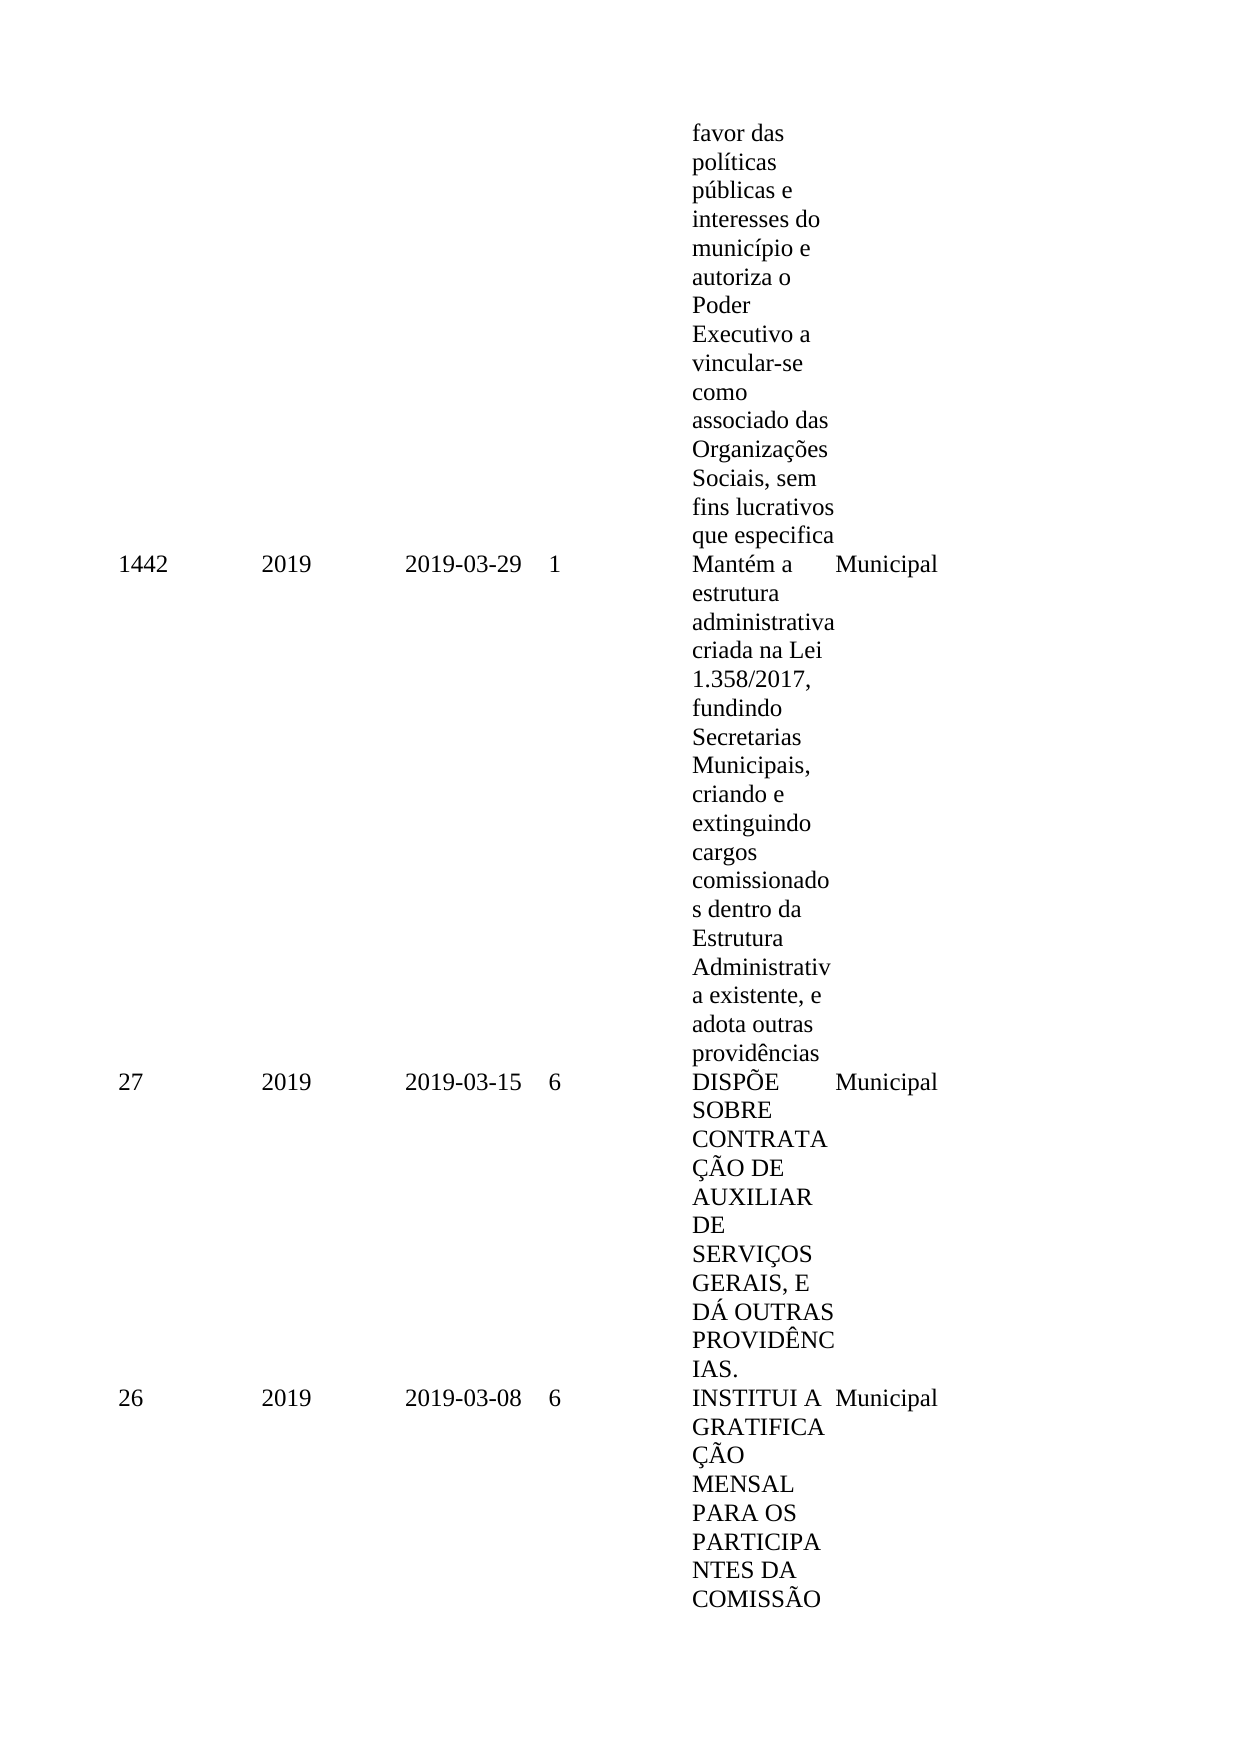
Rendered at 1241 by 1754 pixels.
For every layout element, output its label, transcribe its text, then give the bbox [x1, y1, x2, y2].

table_cell Municipal [835, 549, 979, 1067]
table_cell [979, 118, 1122, 549]
table_cell 2019-03-29 [405, 549, 548, 1067]
table_cell [261, 118, 405, 549]
table_cell 1 [548, 549, 692, 1067]
table_cell [835, 118, 979, 549]
table_cell 27 [118, 1067, 261, 1383]
table_cell 2019-03-15 [405, 1067, 548, 1383]
table_cell [118, 118, 261, 549]
table_cell [979, 549, 1122, 1067]
table_cell Municipal [835, 1067, 979, 1383]
table_cell Mantém a estrutura administrativa criada na Lei 1.358/2017, fundindo Secretarias Municipais, criando e extinguindo cargos comissionados dentro da Estrutura Administrativa existente, e adota outras providências [692, 549, 835, 1067]
table_cell [405, 118, 548, 549]
table_cell INSTITUI A GRATIFICAÇÃO MENSAL PARA OS PARTICIPANTES DA COMISSÃO [692, 1383, 835, 1613]
table_cell 2019 [261, 1067, 405, 1383]
table_cell [548, 118, 692, 549]
table_cell favor das políticas públicas e interesses do município e autoriza o Poder Executivo a vincular-se como associado das Organizações Sociais, sem fins lucrativos que especifica [692, 118, 835, 549]
table_cell DISPÕE SOBRE CONTRATAÇÃO DE AUXILIAR DE SERVIÇOS GERAIS, E DÁ OUTRAS PROVIDÊNCIAS. [692, 1067, 835, 1383]
table_cell 6 [548, 1067, 692, 1383]
table_cell 2019 [261, 549, 405, 1067]
table_cell [979, 1067, 1122, 1383]
table_cell 6 [548, 1383, 692, 1613]
table_cell 2019 [261, 1383, 405, 1613]
table_cell [979, 1383, 1122, 1613]
table_cell Municipal [835, 1383, 979, 1613]
table_cell 1442 [118, 549, 261, 1067]
table_cell 26 [118, 1383, 261, 1613]
table_cell 2019-03-08 [405, 1383, 548, 1613]
